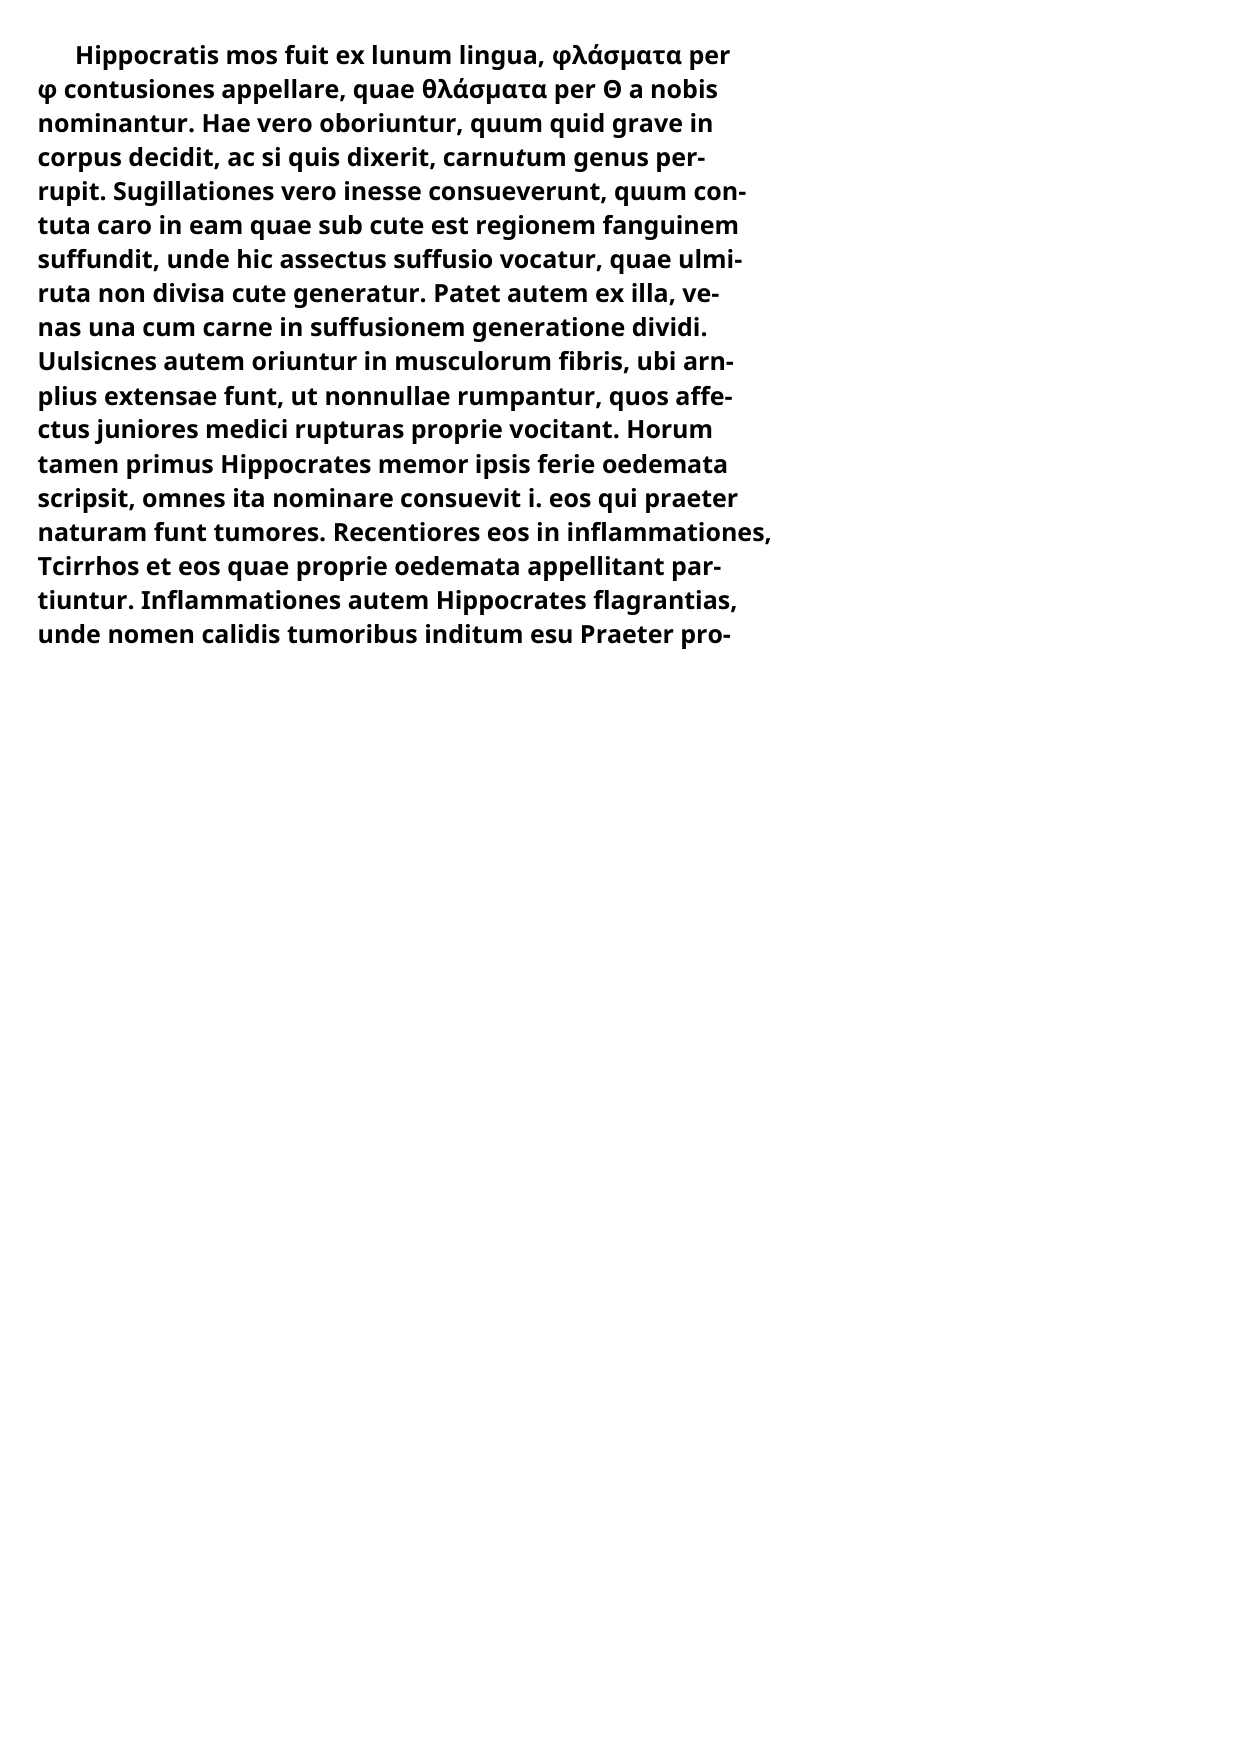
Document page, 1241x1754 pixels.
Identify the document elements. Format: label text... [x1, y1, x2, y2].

text Hippocratis mos fuit ex lunum lingua, φλάσματα per φ contusiones appellare, quae θλάσματα per Θ a nobis nominantur. Hae vero oboriuntur, quum quid grave in corpus decidit, ac si quis dixerit, carnutum genus per- rupit. Sugillationes vero inesse consueverunt, quum con- tuta caro in eam quae sub cute est regionem fanguinem suffundit, unde hic assectus suffusio vocatur, quae ulmi- ruta non divisa cute generatur. Patet autem ex illa, ve- nas una cum carne in suffusionem generatione dividi. Uulsicnes autem oriuntur in musculorum fibris, ubi arn- plius extensae funt, ut nonnullae rumpantur, quos affe- ctus juniores medici rupturas proprie vocitant. Horum tamen primus Hippocrates memor ipsis ferie oedemata scripsit, omnes ita nominare consuevit i. eos qui praeter naturam funt tumores. Recentiores eos in inflammationes, Tcirrhos et eos quae proprie oedemata appellitant par- tiuntur. Inflammationes autem Hippocrates flagrantias, unde nomen calidis tumoribus inditum esu Praeter pro- [37, 37, 1203, 651]
